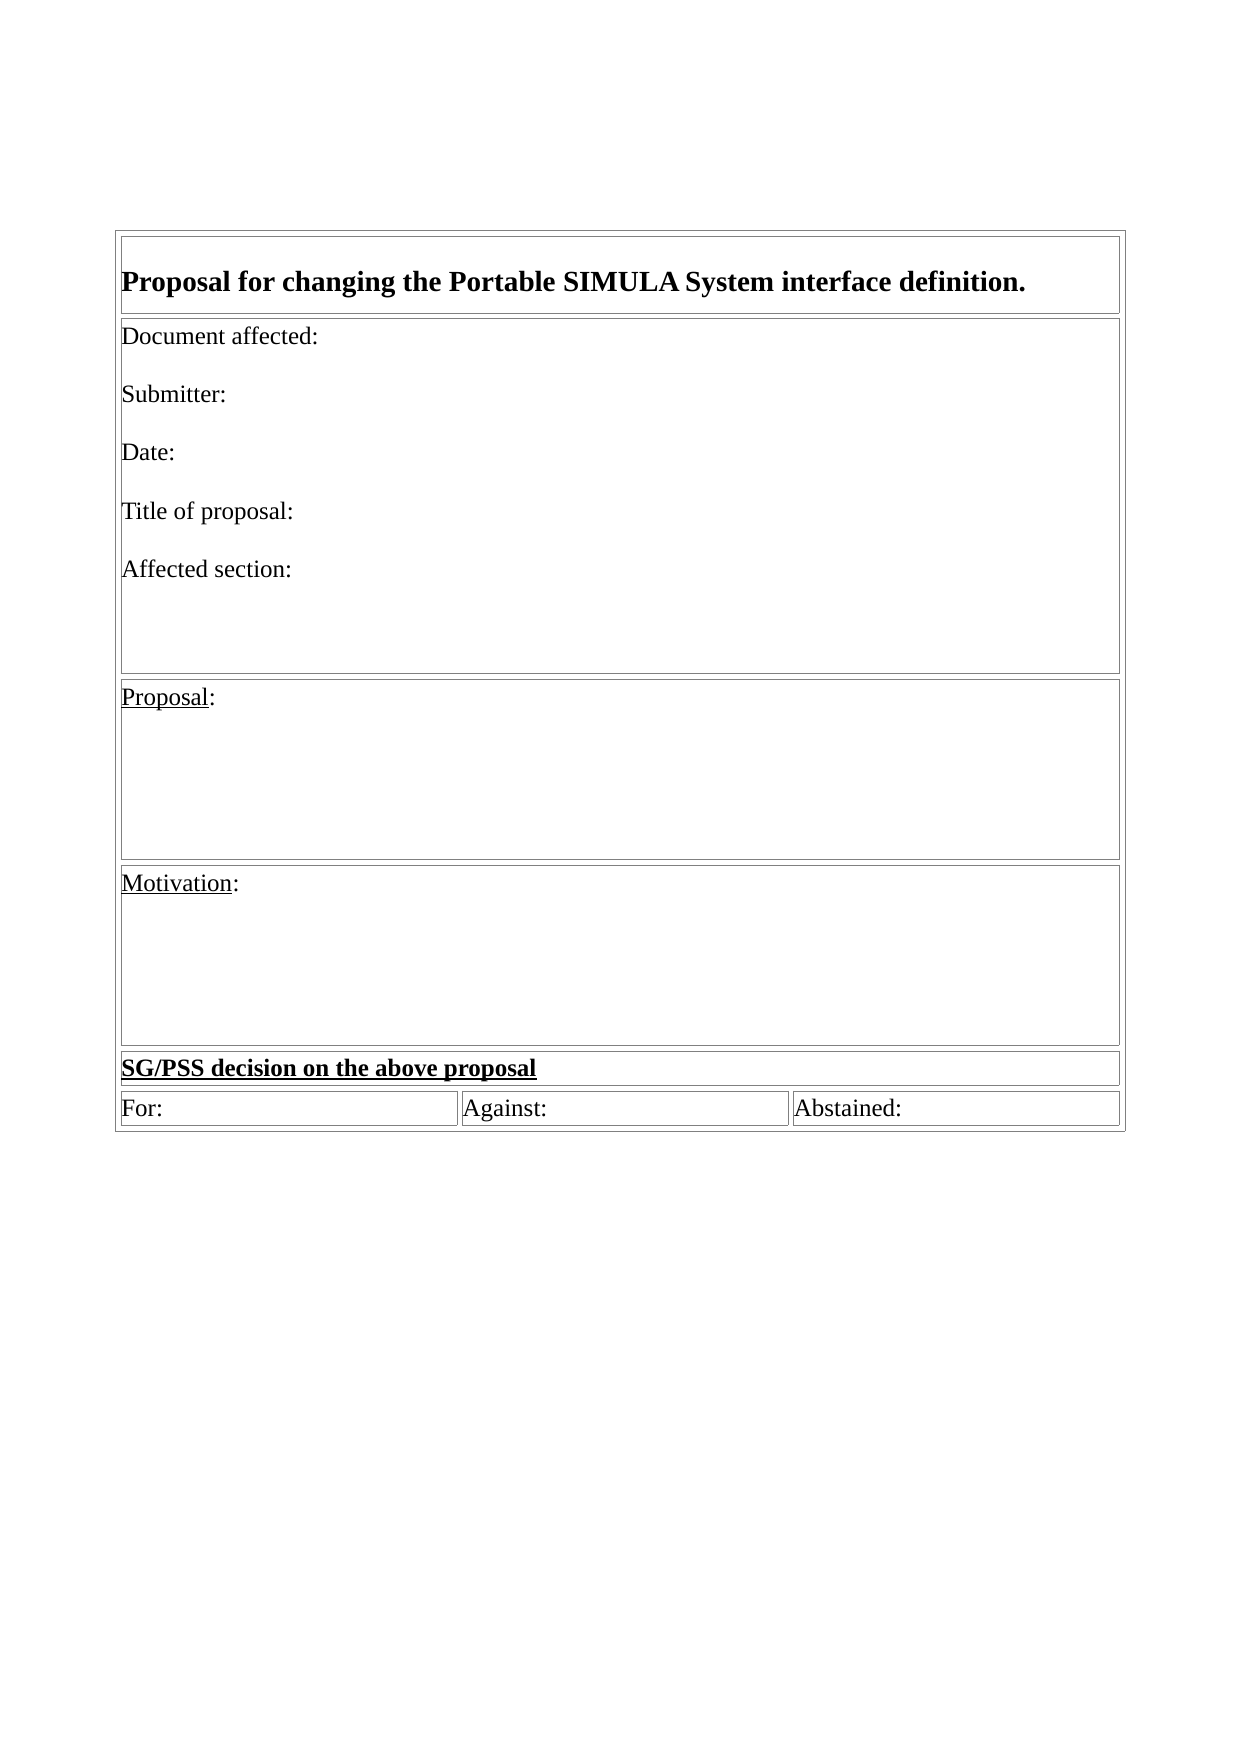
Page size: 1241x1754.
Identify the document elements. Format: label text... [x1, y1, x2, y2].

table_cell Abstained: [791, 1085, 1122, 1125]
table_cell SG/PSS decision on the above proposal [118, 1045, 1122, 1085]
table_cell Motivation: [118, 859, 1122, 1045]
table_cell Proposal: [118, 673, 1122, 859]
table_header Proposal for changing the Portable SIMULA System interface definition. [118, 231, 1122, 313]
table_cell Against: [460, 1086, 791, 1125]
table_cell Document affected: Submitter: Date: Title of proposal: Affected section: [118, 313, 1122, 673]
table_cell For: [118, 1085, 459, 1125]
